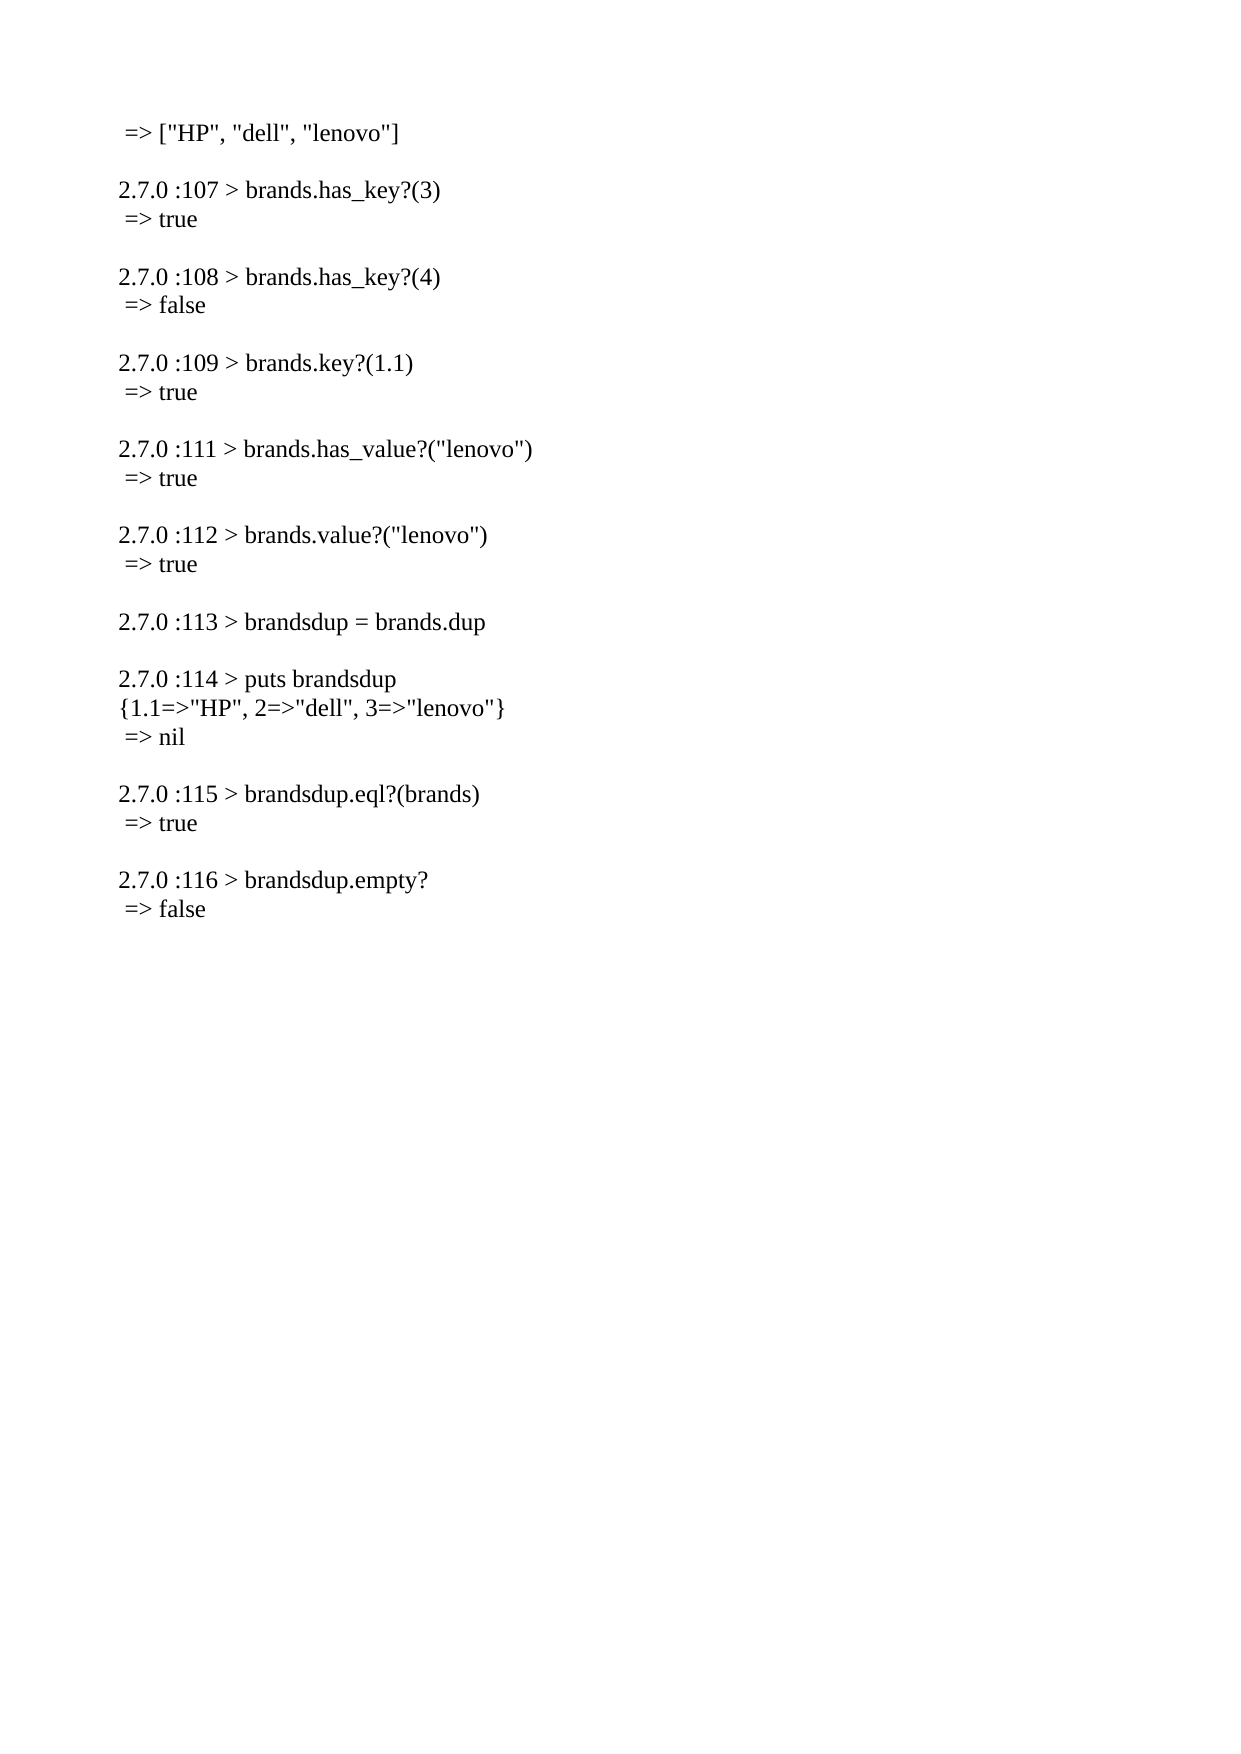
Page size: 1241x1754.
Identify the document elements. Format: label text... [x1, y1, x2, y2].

text 2.7.0 :109 > brands.key?(1.1) [118, 348, 1122, 377]
text => nil [118, 722, 1122, 751]
text => ["HP", "dell", "lenovo"] [118, 118, 1122, 147]
text => true [118, 549, 1122, 578]
text 2.7.0 :113 > brandsdup = brands.dup [118, 607, 1122, 636]
text => true [118, 377, 1122, 406]
text 2.7.0 :114 > puts brandsdup [118, 664, 1122, 693]
text 2.7.0 :107 > brands.has_key?(3) [118, 176, 1122, 204]
text 2.7.0 :116 > brandsdup.empty? [118, 866, 1122, 894]
text 2.7.0 :115 > brandsdup.eql?(brands) [118, 779, 1122, 808]
text {1.1=>"HP", 2=>"dell", 3=>"lenovo"} [118, 693, 1122, 722]
text 2.7.0 :111 > brands.has_value?("lenovo") [118, 434, 1122, 463]
text => true [118, 204, 1122, 233]
text => false [118, 894, 1122, 923]
text 2.7.0 :112 > brands.value?("lenovo") [118, 521, 1122, 549]
text => true [118, 463, 1122, 492]
text 2.7.0 :108 > brands.has_key?(4) [118, 262, 1122, 291]
text => true [118, 808, 1122, 837]
text => false [118, 291, 1122, 319]
